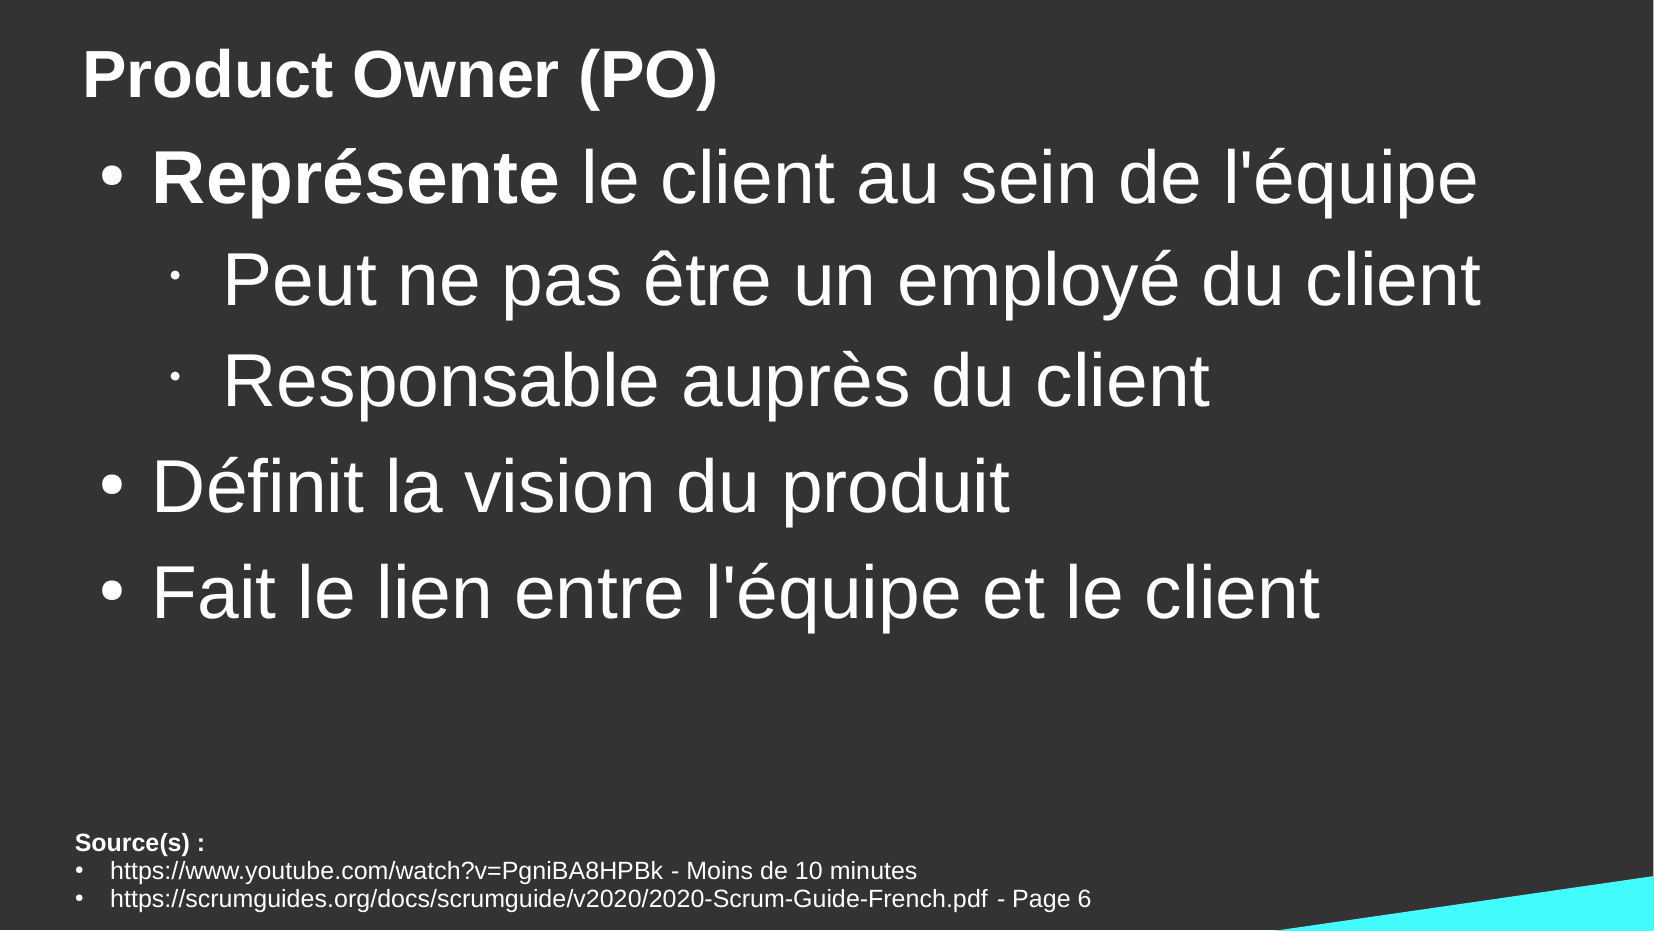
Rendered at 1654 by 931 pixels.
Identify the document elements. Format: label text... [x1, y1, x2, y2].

list Représente le client au sein de l'équipe Peut ne pas être un employé du client Responsable auprès du client Définit la vision du produit Fait le lien entre l'équipe et le client [80, 135, 1620, 777]
text_box Source(s) : https://www.youtube.com/watch?v=PgniBA8HPBk - Moins de 10 minutes https://scrumguides.org/docs/scrumguide/v2020/2020-Scrum-Guide-French.pdf - Page 6 [60, 821, 1546, 921]
title Product Owner (PO) [82, 37, 1571, 122]
text_box [1273, 876, 1654, 931]
